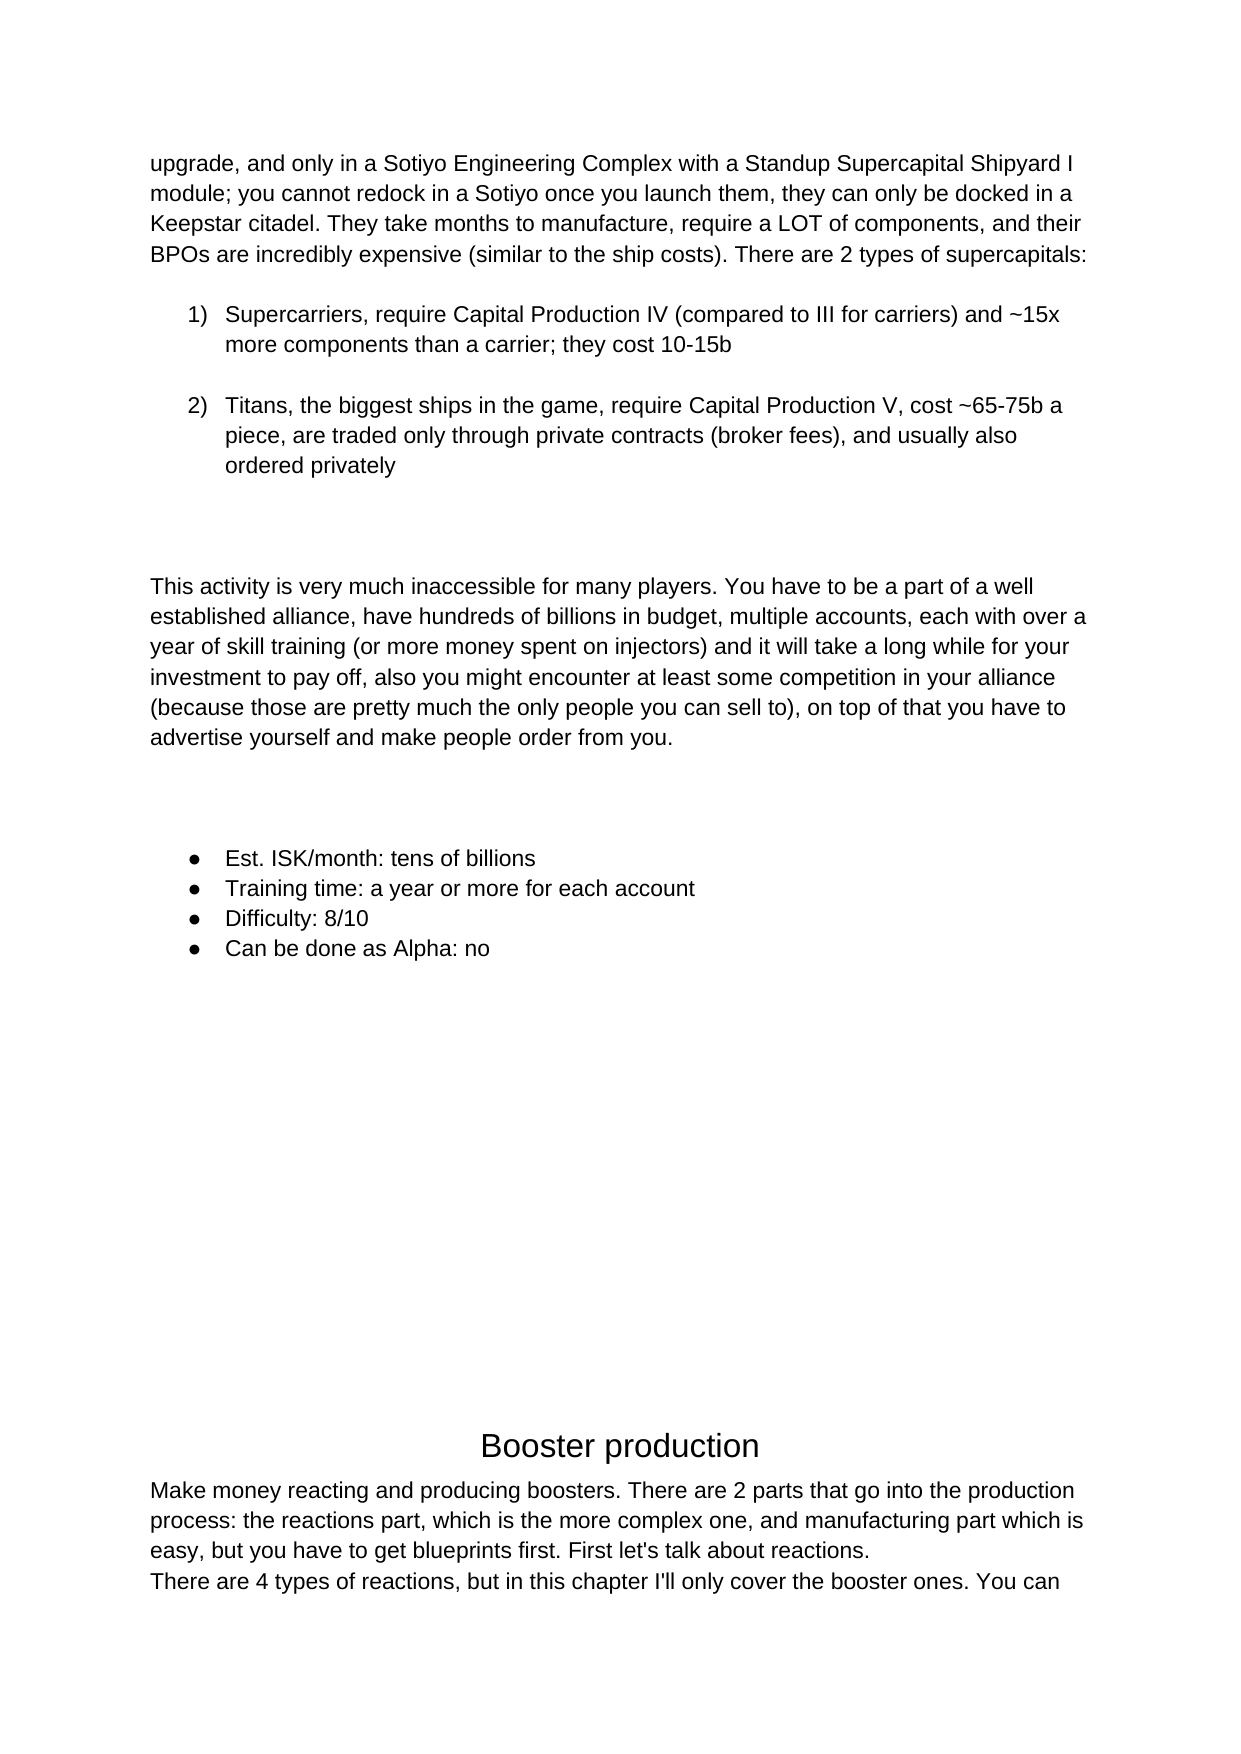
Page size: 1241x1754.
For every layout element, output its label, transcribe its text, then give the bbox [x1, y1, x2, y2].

list Can be done as Alpha: no [187, 935, 1090, 962]
text Make money reacting and producing boosters. There are 2 parts that go into the production process: the reactions part, which is the more complex one, and manufacturing part which is easy, but you have to get blueprints first. First let's talk about reactions. [150, 1477, 1090, 1564]
text upgrade, and only in a Sotiyo Engineering Complex with a Standup Supercapital Shipyard I module; you cannot redock in a Sotiyo once you launch them, they can only be docked in a Keepstar citadel. They take months to manufacture, require a LOT of components, and their BPOs are incredibly expensive (similar to the ship costs). There are 2 types of supercapitals: [150, 150, 1090, 267]
list Titans, the biggest ships in the game, require Capital Production V, cost ~65-75b a piece, are traded only through private contracts (broker fees), and usually also ordered privately [187, 392, 1090, 478]
list Training time: a year or more for each account [187, 875, 1090, 901]
subtitle Booster production [150, 1426, 1090, 1464]
list Supercarriers, require Capital Production IV (compared to III for carriers) and ~15x more components than a carrier; they cost 10-15b [187, 301, 1090, 358]
text This activity is very much inaccessible for many players. You have to be a part of a well established alliance, have hundreds of billions in budget, multiple accounts, each with over a year of skill training (or more money spent on injectors) and it will take a long while for your investment to pay off, also you might encounter at least some competition in your alliance (because those are pretty much the only people you can sell to), on top of that you have to advertise yourself and make people order from you. [150, 573, 1090, 750]
list Est. ISK/month: tens of billions [187, 845, 1090, 871]
text There are 4 types of reactions, but in this chapter I'll only cover the booster ones. You can [150, 1568, 1090, 1594]
list Difficulty: 8/10 [187, 905, 1090, 932]
